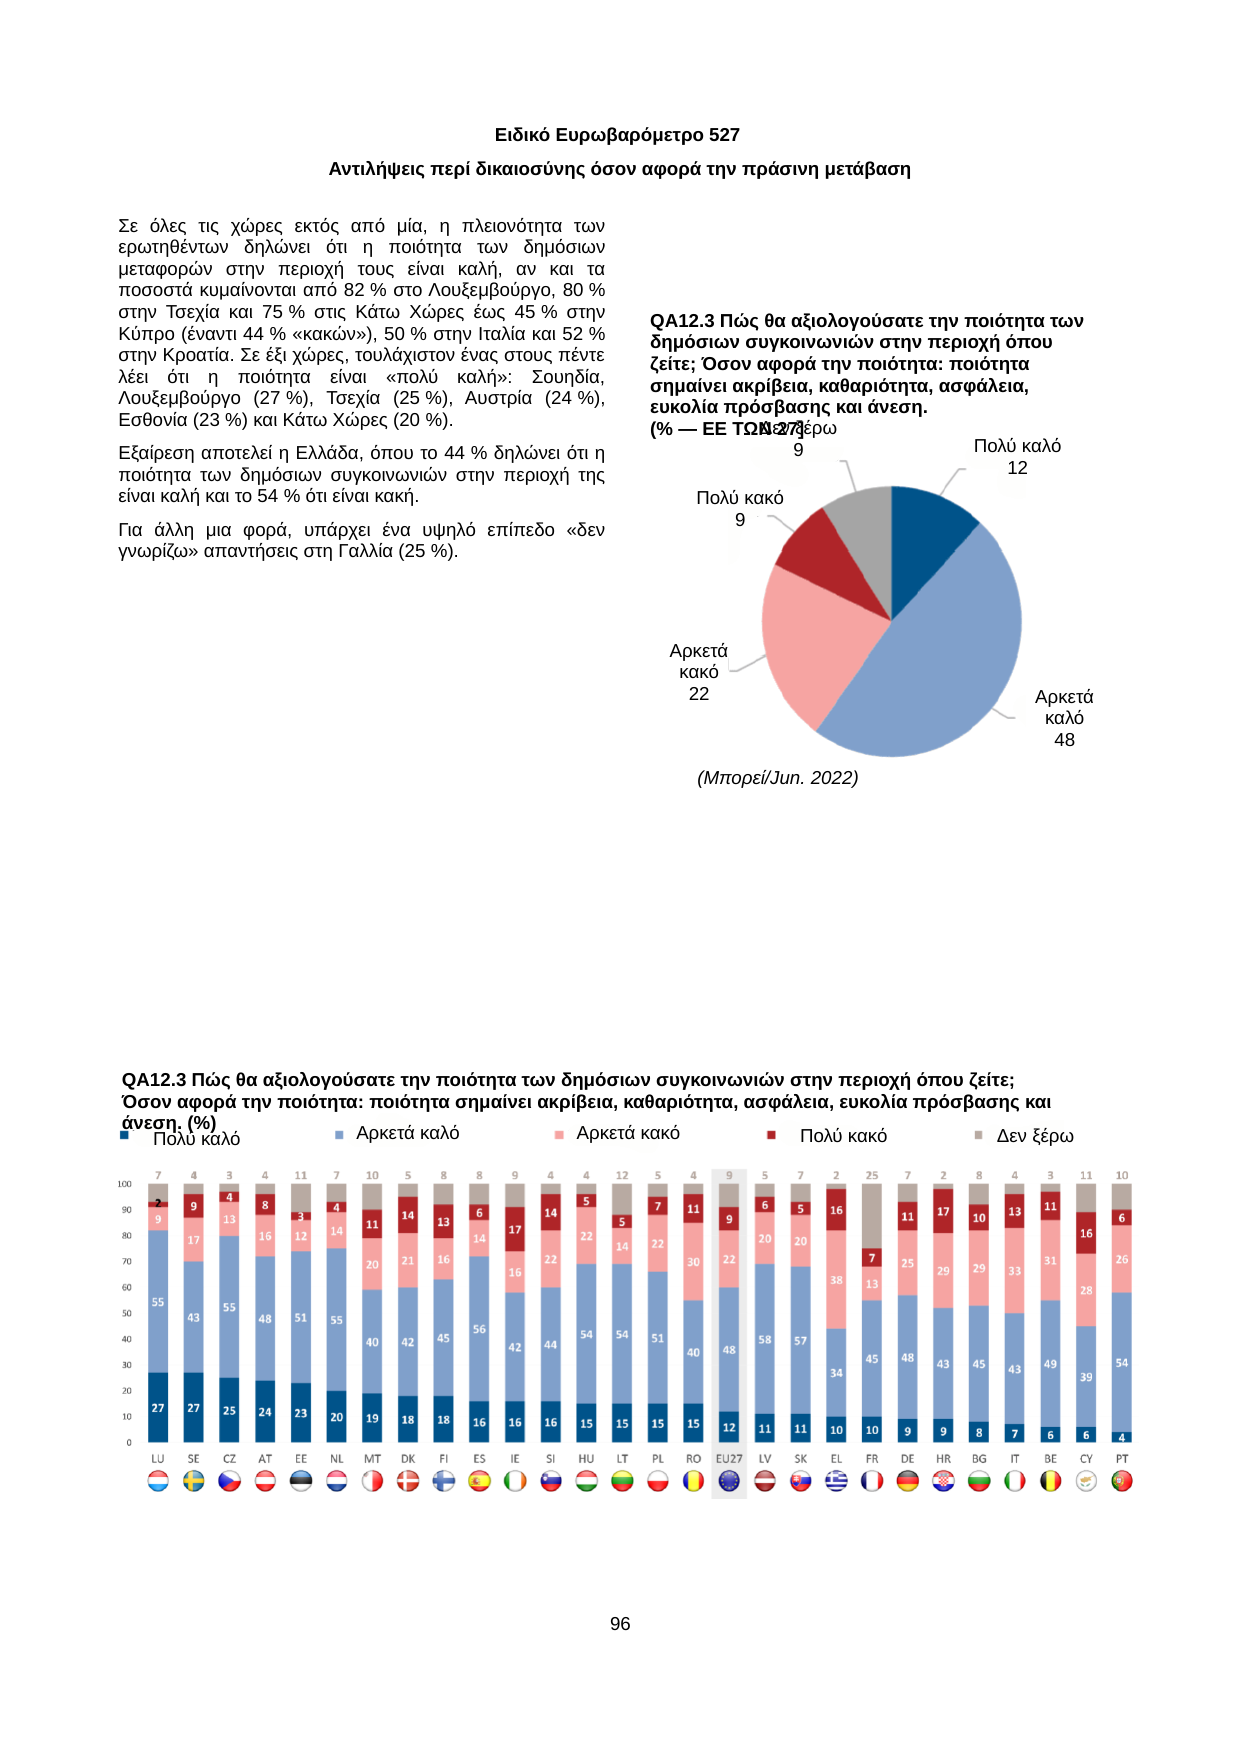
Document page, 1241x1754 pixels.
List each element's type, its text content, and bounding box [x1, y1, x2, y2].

text Για άλλη μια φορά, υπάρχει ένα υψηλό επίπεδο «δεν γνωρίζω» απαντήσεις στη Γαλλία (25 %). [118, 518, 605, 562]
picture [103, 1113, 1064, 1153]
text Σε όλες τις χώρες εκτός από μία, η πλειονότητα των ερωτηθέντων δηλώνει ότι η ποιότητα των δημόσιων μεταφορών στην περιοχή τους είναι καλή, αν και τα ποσοστά κυμαίνονται από 82 % στο Λουξεμβούργο, 80 % στην Τσεχία και 75 % στις Κάτω Χώρες έως 45 % στην Κύπρο (έναντι 44 % «κακών»), 50 % στην Ιταλία και 52 % στην Κροατία. Σε έξι χώρες, τουλάχιστον ένας στους πέντε λέει ότι η ποιότητα είναι «πολύ καλή»: Σουηδία, Λουξεμβούργο (27 %), Τσεχία (25 %), Αυστρία (24 %), Εσθονία (23 %) και Κάτω Χώρες (20 %). [118, 214, 605, 430]
picture [111, 1161, 1139, 1499]
text Εξαίρεση αποτελεί η Ελλάδα, όπου το 44 % δηλώνει ότι η ποιότητα των δημόσιων συγκοινωνιών στην περιοχή της είναι καλή και το 54 % ότι είναι κακή. [118, 442, 605, 507]
picture [728, 447, 1026, 762]
